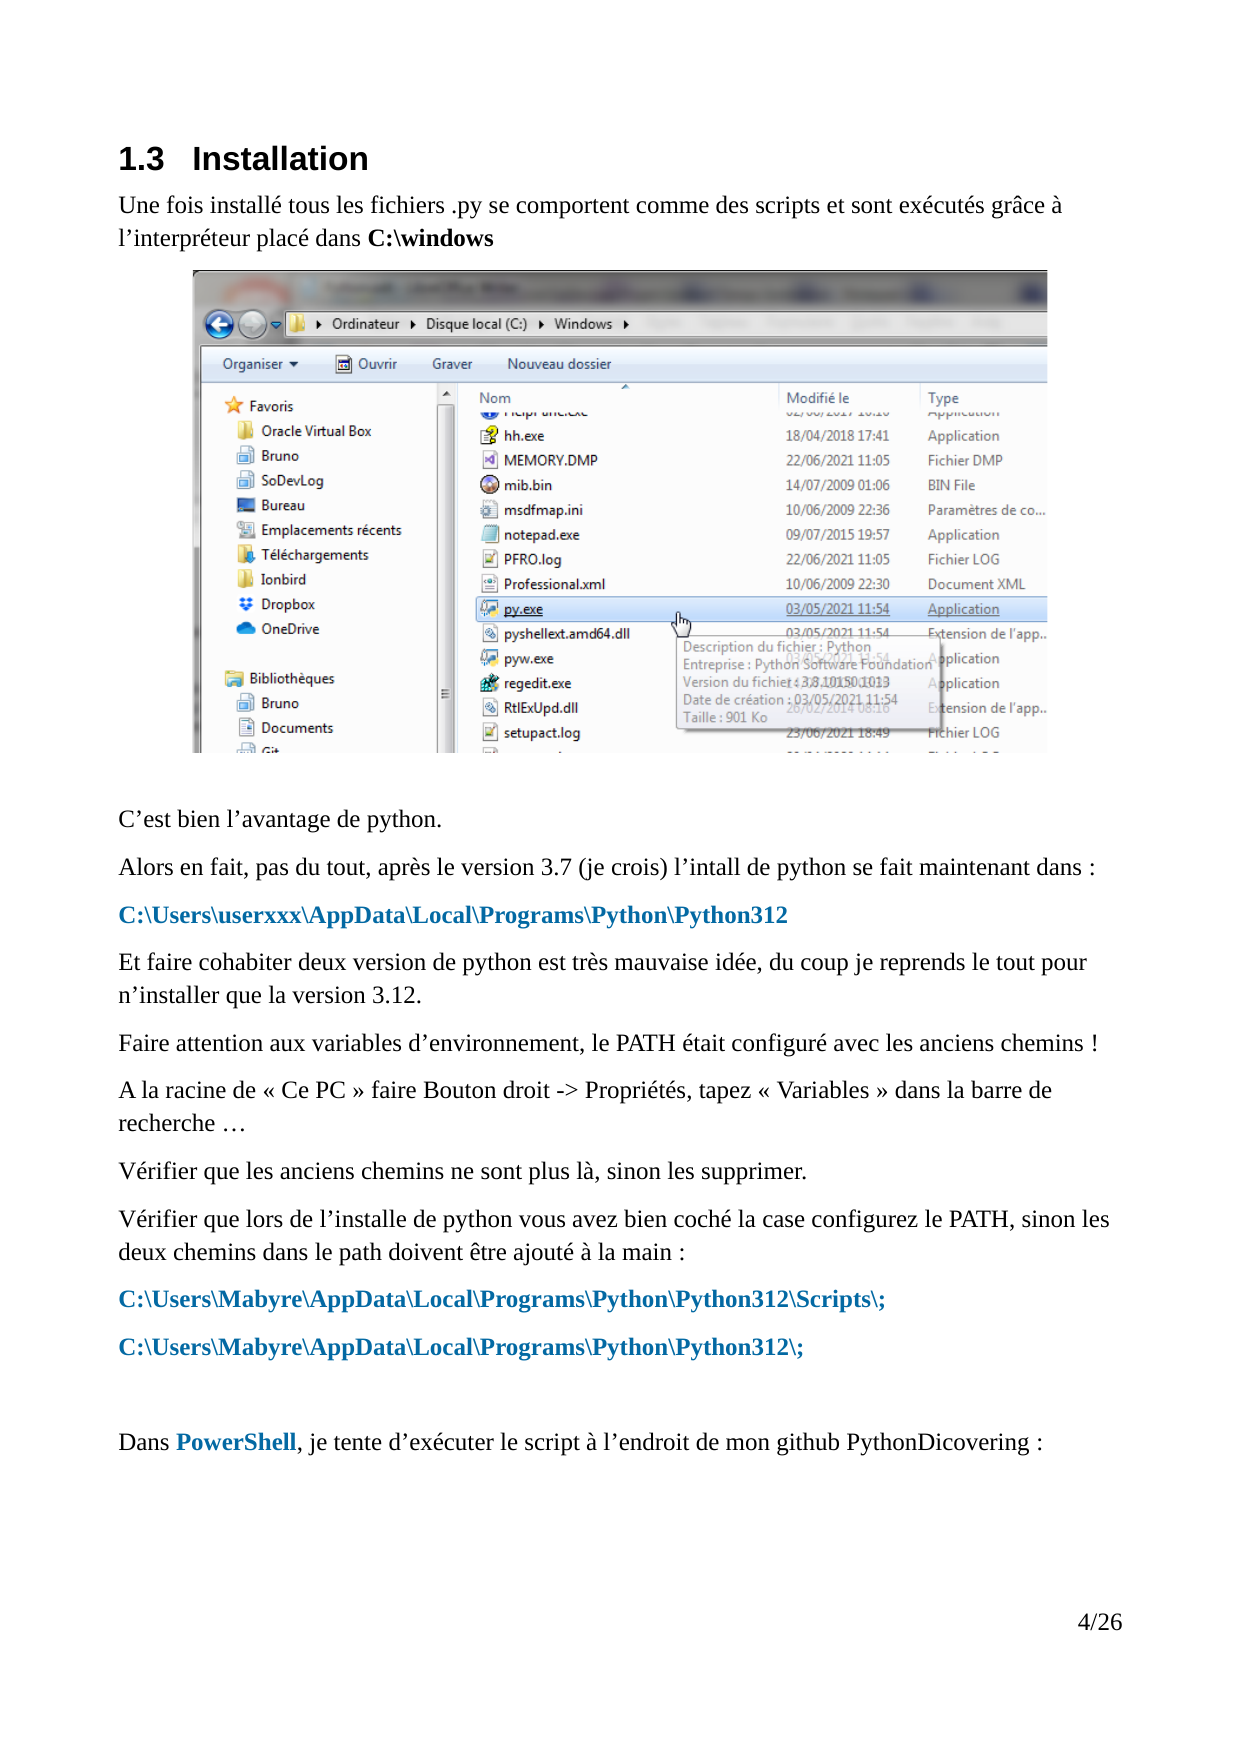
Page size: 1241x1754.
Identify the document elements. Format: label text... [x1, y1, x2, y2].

text Et faire cohabiter deux version de python est très mauvaise idée, du coup je reprends le tout pour n’installer que la version 3.12. [118, 947, 1122, 1009]
text C:\Users\userxxx\AppData\Local\Programs\Python\Python312 [118, 900, 1122, 928]
text C’est bien l’avantage de python. [118, 804, 1122, 833]
subtitle Installation [118, 139, 1122, 178]
text Vérifier que les anciens chemins ne sont plus là, sinon les supprimer. [118, 1156, 1122, 1185]
text Faire attention aux variables d’environnement, le PATH était configuré avec les anciens chemins ! [118, 1028, 1122, 1057]
text A la racine de « Ce PC » faire Bouton droit -> Propriétés, tapez « Variables » dans la barre de recherche … [118, 1076, 1122, 1137]
picture [192, 270, 1048, 753]
text C:\Users\Mabyre\AppData\Local\Programs\Python\Python312\Scripts\; [118, 1284, 1122, 1313]
text Une fois installé tous les fichiers .py se comportent comme des scripts et sont exécutés grâce à l’interpréteur placé dans C:\windows [118, 190, 1122, 252]
text C:\Users\Mabyre\AppData\Local\Programs\Python\Python312\; [118, 1332, 1122, 1361]
text Dans PowerShell, je tente d’exécuter le script à l’endroit de mon github PythonDicovering : [118, 1427, 1122, 1456]
text Alors en fait, pas du tout, après le version 3.7 (je crois) l’intall de python se fait maintenant dans : [118, 852, 1122, 881]
text Vérifier que lors de l’installe de python vous avez bien coché la case configurez le PATH, sinon les deux chemins dans le path doivent être ajouté à la main : [118, 1204, 1122, 1266]
